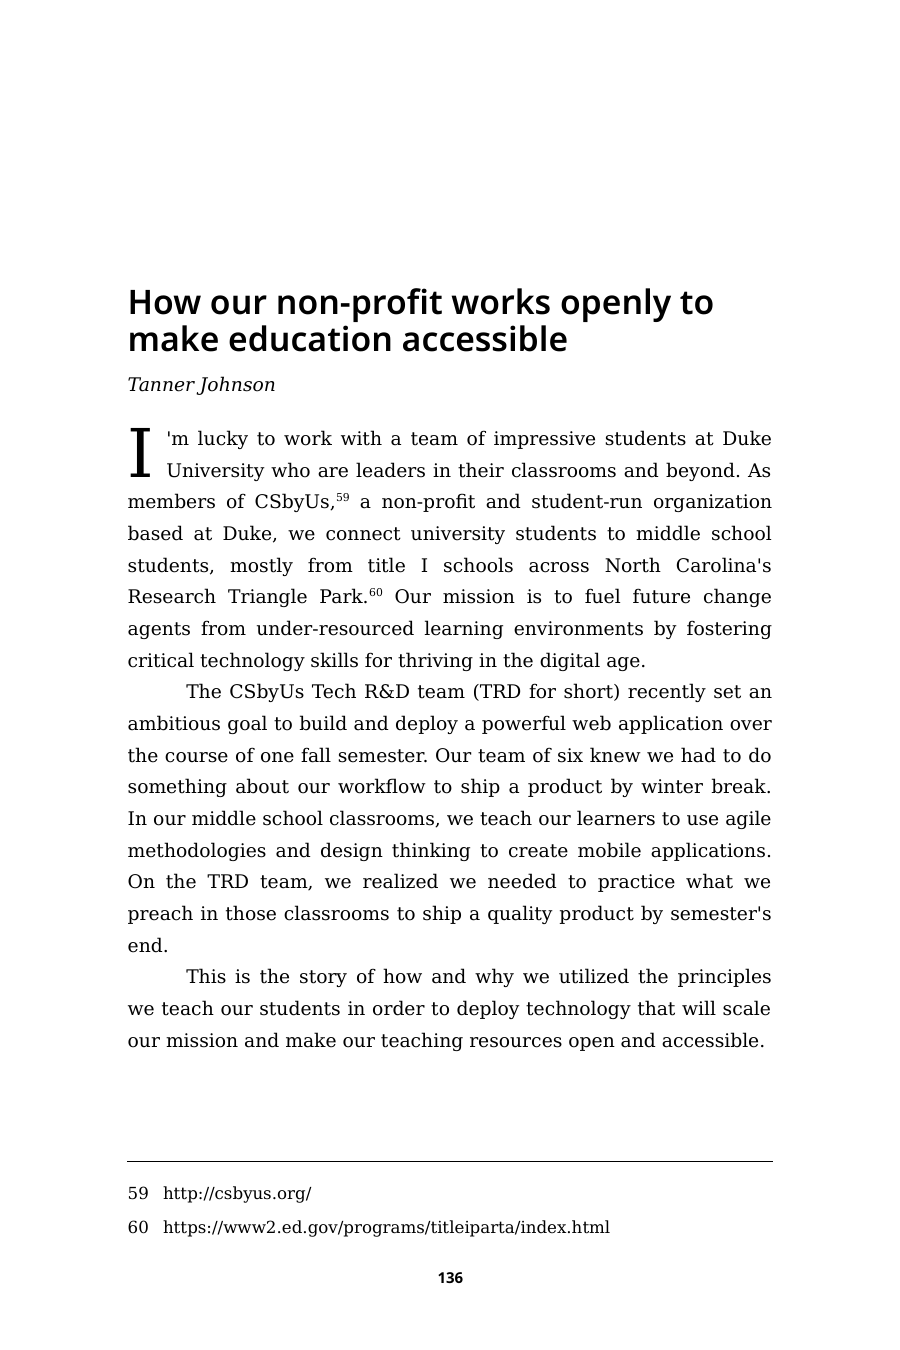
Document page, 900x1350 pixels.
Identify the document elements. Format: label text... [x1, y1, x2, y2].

subtitle How our non-profit works openly to make education accessible [127, 283, 772, 361]
text The CSbyUs Tech R&D team (TRD for short) recently set an ambitious goal to build and deploy a powerful web application over the course of one fall semester. Our team of six knew we had to do something about our workflow to ship a product by winter break. In our middle school classrooms, we teach our learners to use agile methodologies and design thinking to create mobile applications. On the TRD team, we realized we needed to practice what we preach in those classrooms to ship a quality product by semester's end. [127, 681, 772, 957]
text http://csbyus.org/ [127, 1184, 772, 1203]
text https://www2.ed.gov/programs/titleiparta/index.html [127, 1218, 772, 1237]
text I'm lucky to work with a team of impressive students at Duke University who are leaders in their classrooms and beyond. As members of CSbyUs, a non-profit and student-run organization based at Duke, we connect university students to middle school students, mostly from title I schools across North Carolina's Research Triangle Park. Our mission is to fuel future change agents from under-resourced learning environments by fostering critical technology skills for thriving in the digital age. [127, 428, 772, 672]
text This is the story of how and why we utilized the principles we teach our students in order to deploy technology that will scale our mission and make our teaching resources open and accessible. [127, 966, 772, 1052]
text Tanner Johnson [127, 374, 772, 396]
